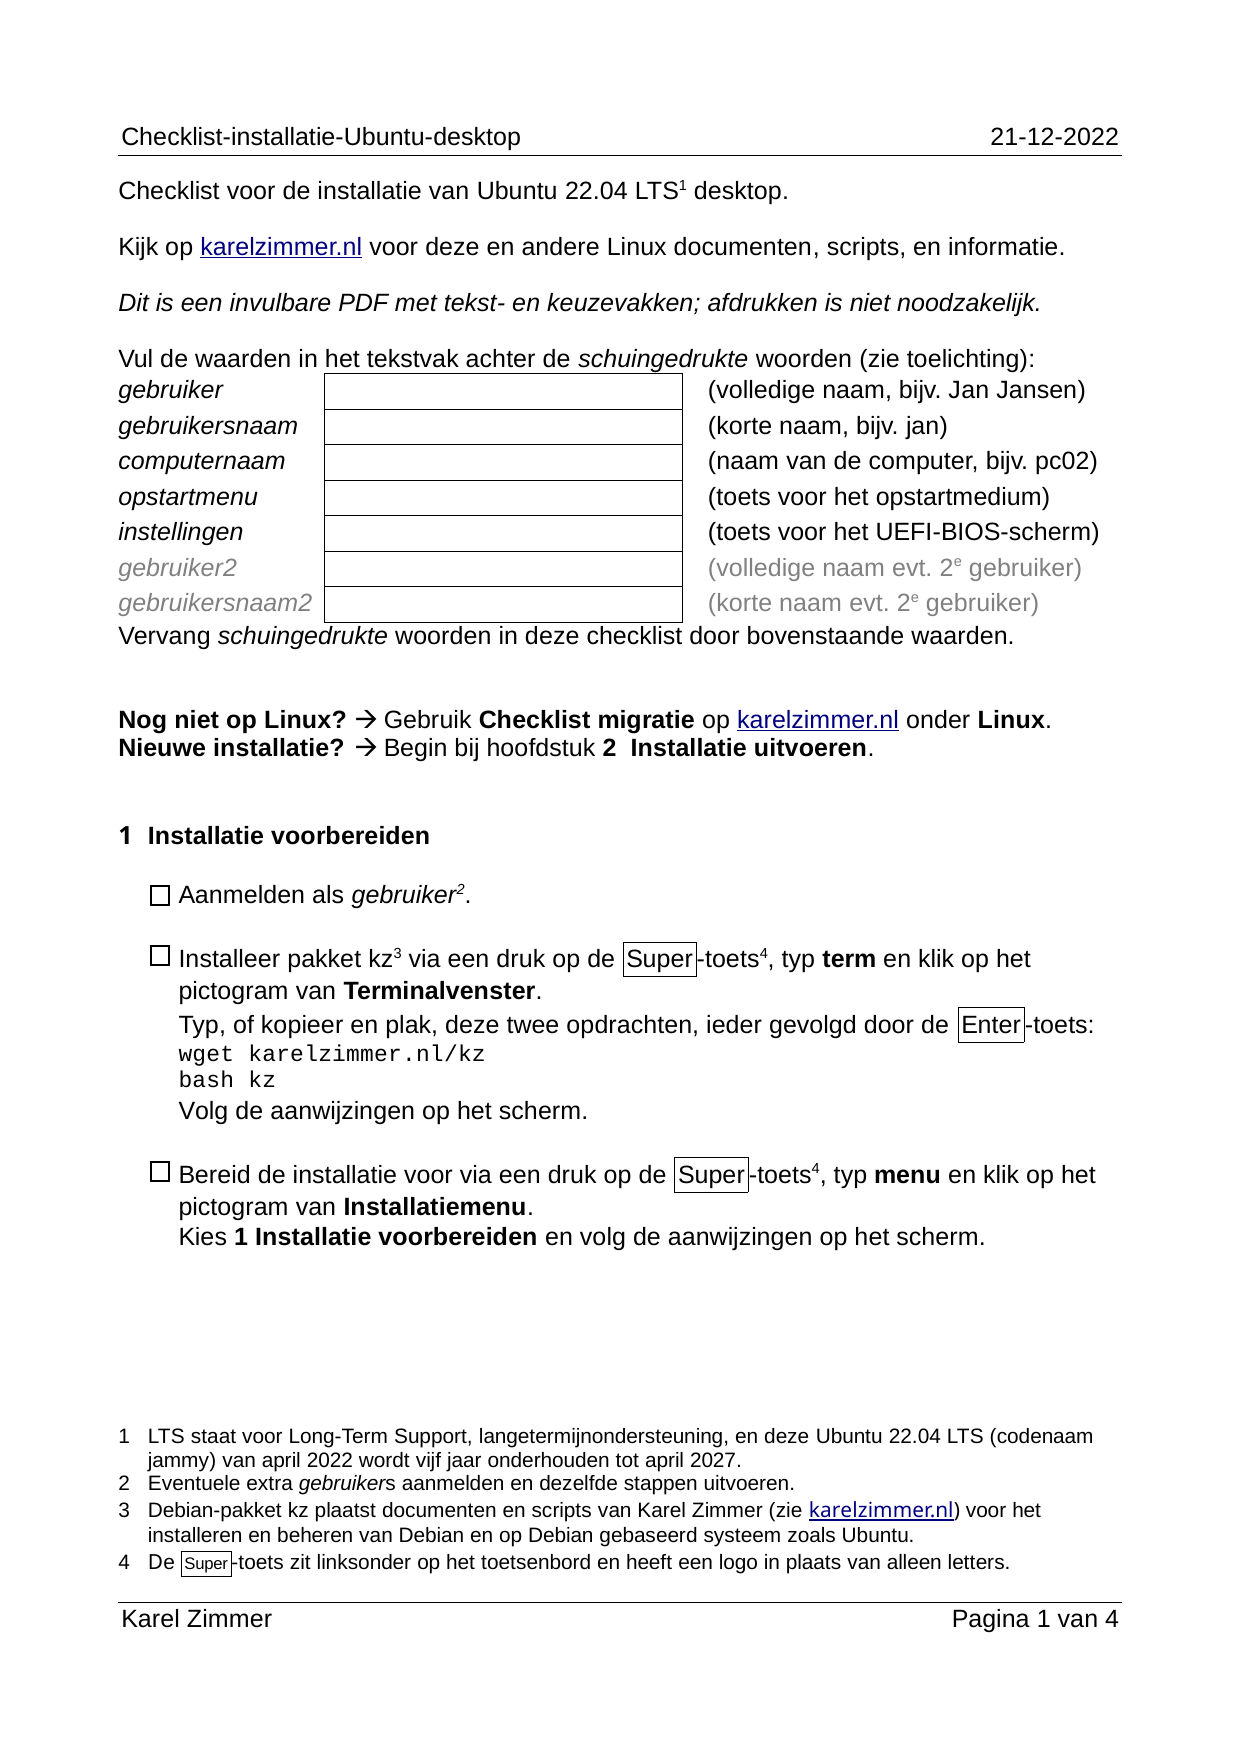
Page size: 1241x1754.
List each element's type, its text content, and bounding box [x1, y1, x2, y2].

table_cell Installeer pakket kz via een druk op de Super-toets, typ term en klik op het pictogram van Terminalvenster. [177, 941, 1120, 1006]
text Nog niet op Linux?  Gebruik Checklist migratie op karelzimmer.nl onder Linux. [118, 706, 1122, 734]
table_cell [141, 1096, 177, 1126]
text (volledige naam, bijv. Jan Jansen) [683, 373, 1122, 409]
text Vul de waarden in het tekstvak achter de schuingedrukte woorden (zie toelichting): [118, 345, 1122, 373]
table_cell [141, 941, 177, 1006]
text (naam van de computer, bijv. pc02) [683, 444, 1122, 480]
text (korte naam evt. 2e gebruiker) [683, 586, 1122, 622]
table_cell Bereid de installatie voor via een druk op de Super-toets4, typ menu en klik op het pictogram van Installatiemenu. [177, 1156, 1120, 1222]
table_cell [141, 1222, 177, 1252]
text gebruikersnaam2 [118, 586, 324, 622]
text gebruiker [118, 373, 324, 409]
table_cell [141, 1006, 177, 1096]
text Kijk op karelzimmer.nl voor deze en andere Linux documenten, scripts, en informatie. [118, 233, 1122, 261]
text Dit is een invulbare PDF met tekst- en keuzevakken; afdrukken is niet noodzakelijk. [118, 289, 1122, 317]
text opstartmenu [118, 480, 324, 515]
table_cell [177, 910, 1120, 941]
table_cell [141, 1126, 177, 1156]
table_cell Typ, of kopieer en plak, deze twee opdrachten, ieder gevolgd door de Enter-toets: wget karelzimmer.nl/kz bash kz [177, 1006, 1120, 1096]
table_header Aanmelden als gebruiker. [177, 880, 1120, 910]
text computernaam [118, 444, 324, 480]
table_header [141, 880, 177, 910]
text Nieuwe installatie?  Begin bij hoofdstuk 2 Installatie uitvoeren. [118, 734, 1122, 762]
table_cell Volg de aanwijzingen op het scherm. [177, 1096, 1120, 1126]
text Vervang schuingedrukte woorden in deze checklist door bovenstaande waarden. [118, 622, 1122, 650]
table_cell [141, 1156, 177, 1222]
text gebruiker2 [118, 551, 324, 586]
text (toets voor het opstartmedium) [683, 480, 1122, 515]
table_cell Kies 1 Installatie voorbereiden en volg de aanwijzingen op het scherm. [177, 1222, 1120, 1252]
list Installatie voorbereiden [118, 818, 1122, 852]
table_cell [177, 1126, 1120, 1156]
text gebruikersnaam [118, 409, 324, 444]
text (toets voor het UEFI-BIOS-scherm) [683, 515, 1122, 551]
text Checklist voor de installatie van Ubuntu 22.04 LTS desktop. [118, 177, 1122, 205]
text instellingen [118, 515, 324, 551]
text (korte naam, bijv. jan) [683, 409, 1122, 444]
text LTS staat voor Long-Term Support, langetermijnondersteuning, en deze Ubuntu 22.04 LTS (codenaam jammy) van april 2022 wordt vijf jaar onderhouden tot april 2027. [118, 1424, 1122, 1472]
table_cell [141, 910, 177, 941]
text (volledige naam evt. 2e gebruiker) [683, 551, 1122, 586]
